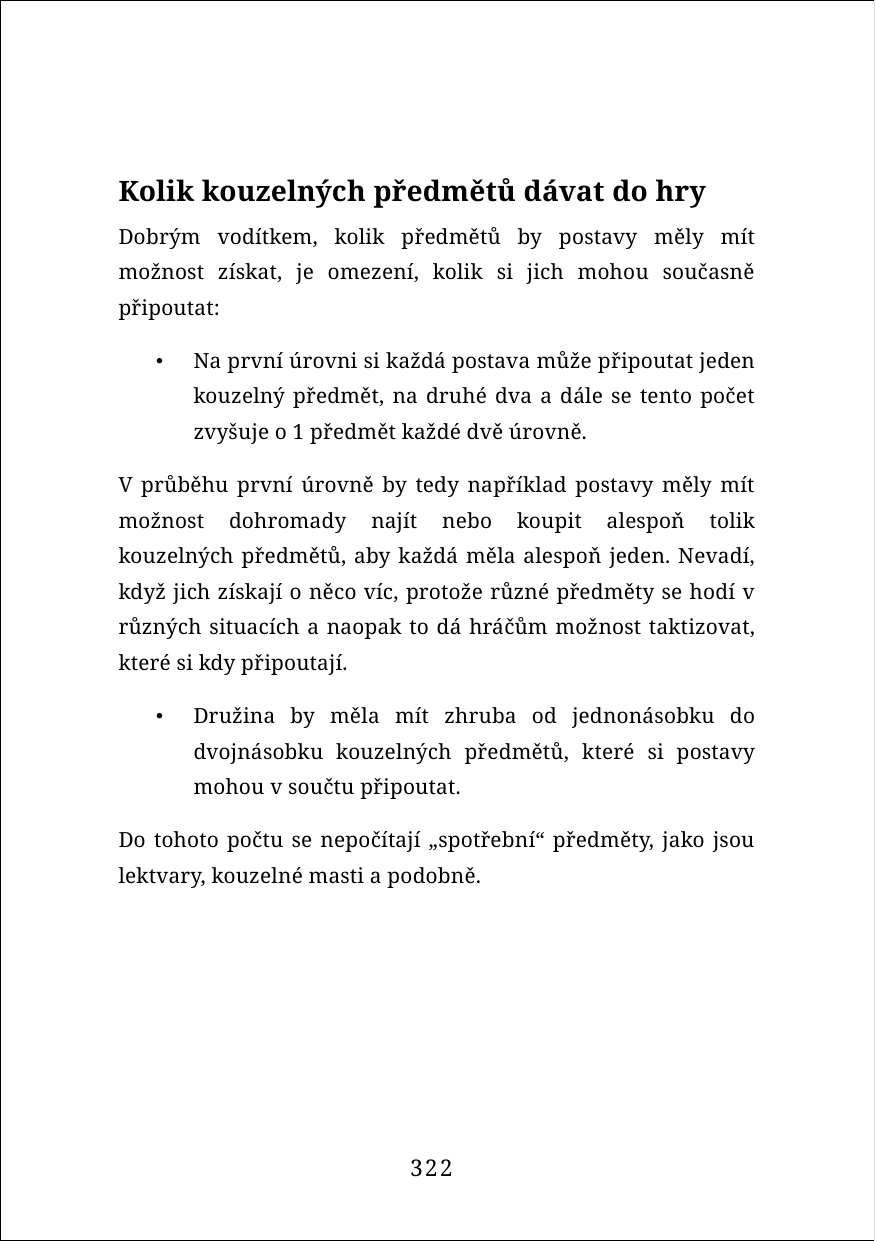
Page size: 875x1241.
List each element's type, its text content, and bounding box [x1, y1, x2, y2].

text Dobrým vodítkem, kolik předmětů by postavy měly mít možnost získat, je omezení, kolik si jich mohou současně připoutat: [118, 222, 756, 321]
subtitle Kolik kouzelných předmětů dávat do hry [118, 172, 756, 210]
list Na první úrovni si každá postava může připoutat jeden kouzelný předmět, na druhé dva a dále se tento počet zvyšuje o 1 předmět každé dvě úrovně. [156, 346, 756, 446]
text Do tohoto počtu se nepočítají „spotřební“ předměty, jako jsou lektvary, kouzelné masti a podobně. [118, 826, 756, 889]
text V průběhu první úrovně by tedy například postavy měly mít možnost dohromady najít nebo koupit alespoň tolik kouzelných předmětů, aby každá měla alespoň jeden. Nevadí, když jich získají o něco víc, protože různé předměty se hodí v různých situacích a naopak to dá hráčům možnost taktizovat, které si kdy připoutají. [118, 470, 756, 676]
list Družina by měla mít zhruba od jednonásobku do dvojnásobku kouzelných předmětů, které si postavy mohou v součtu připoutat. [156, 701, 756, 801]
